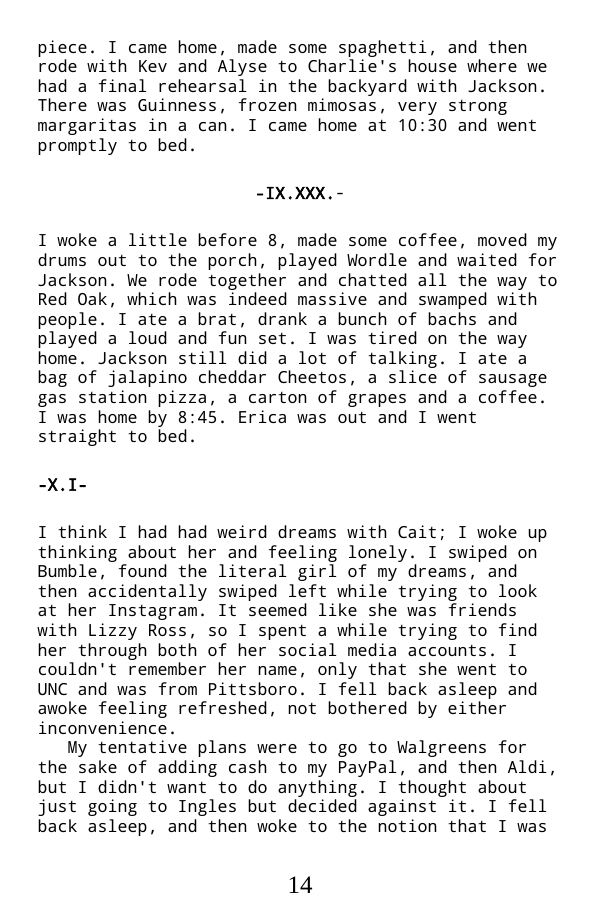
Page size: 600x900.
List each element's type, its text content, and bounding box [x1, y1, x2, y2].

text My tentative plans were to go to Walgreens for the sake of adding cash to my PayPal, and then Aldi, but I didn't want to do anything. I thought about just going to Ingles but decided against it. I fell back asleep, and then woke to the notion that I was [37, 738, 562, 836]
text I woke a little before 8, made some coffee, moved my drums out to the porch, played Wordle and waited for Jackson. We rode together and chatted all the way to Red Oak, which was indeed massive and swamped with people. I ate a brat, drank a bunch of bachs and played a loud and fun set. I was tired on the way home. Jackson still did a lot of talking. I ate a bag of jalapino cheddar Cheetos, a slice of sausage gas station pizza, a carton of grapes and a coffee. I was home by 8:45. Erica was out and I went straight to bed. [37, 231, 562, 447]
text -IX.XXX.- [37, 183, 562, 203]
text I think I had had weird dreams with Cait; I woke up thinking about her and feeling lonely. I swiped on Bumble, found the literal girl of my dreams, and then accidentally swiped left while trying to look at her Instagram. It seemed like she was friends with Lizzy Ross, so I spent a while trying to find her through both of her social media accounts. I couldn't remember her name, only that she went to UNC and was from Pittsboro. I fell back asleep and awoke feeling refreshed, not bothered by either inconvenience. [37, 523, 562, 738]
text -X.I- [37, 475, 562, 494]
text piece. I came home, made some spaghetti, and then rode with Kev and Alyse to Charlie's house where we had a final rehearsal in the backyard with Jackson. There was Guinness, frozen mimosas, very strong margaritas in a can. I came home at 10:30 and went promptly to bed. [37, 37, 562, 155]
